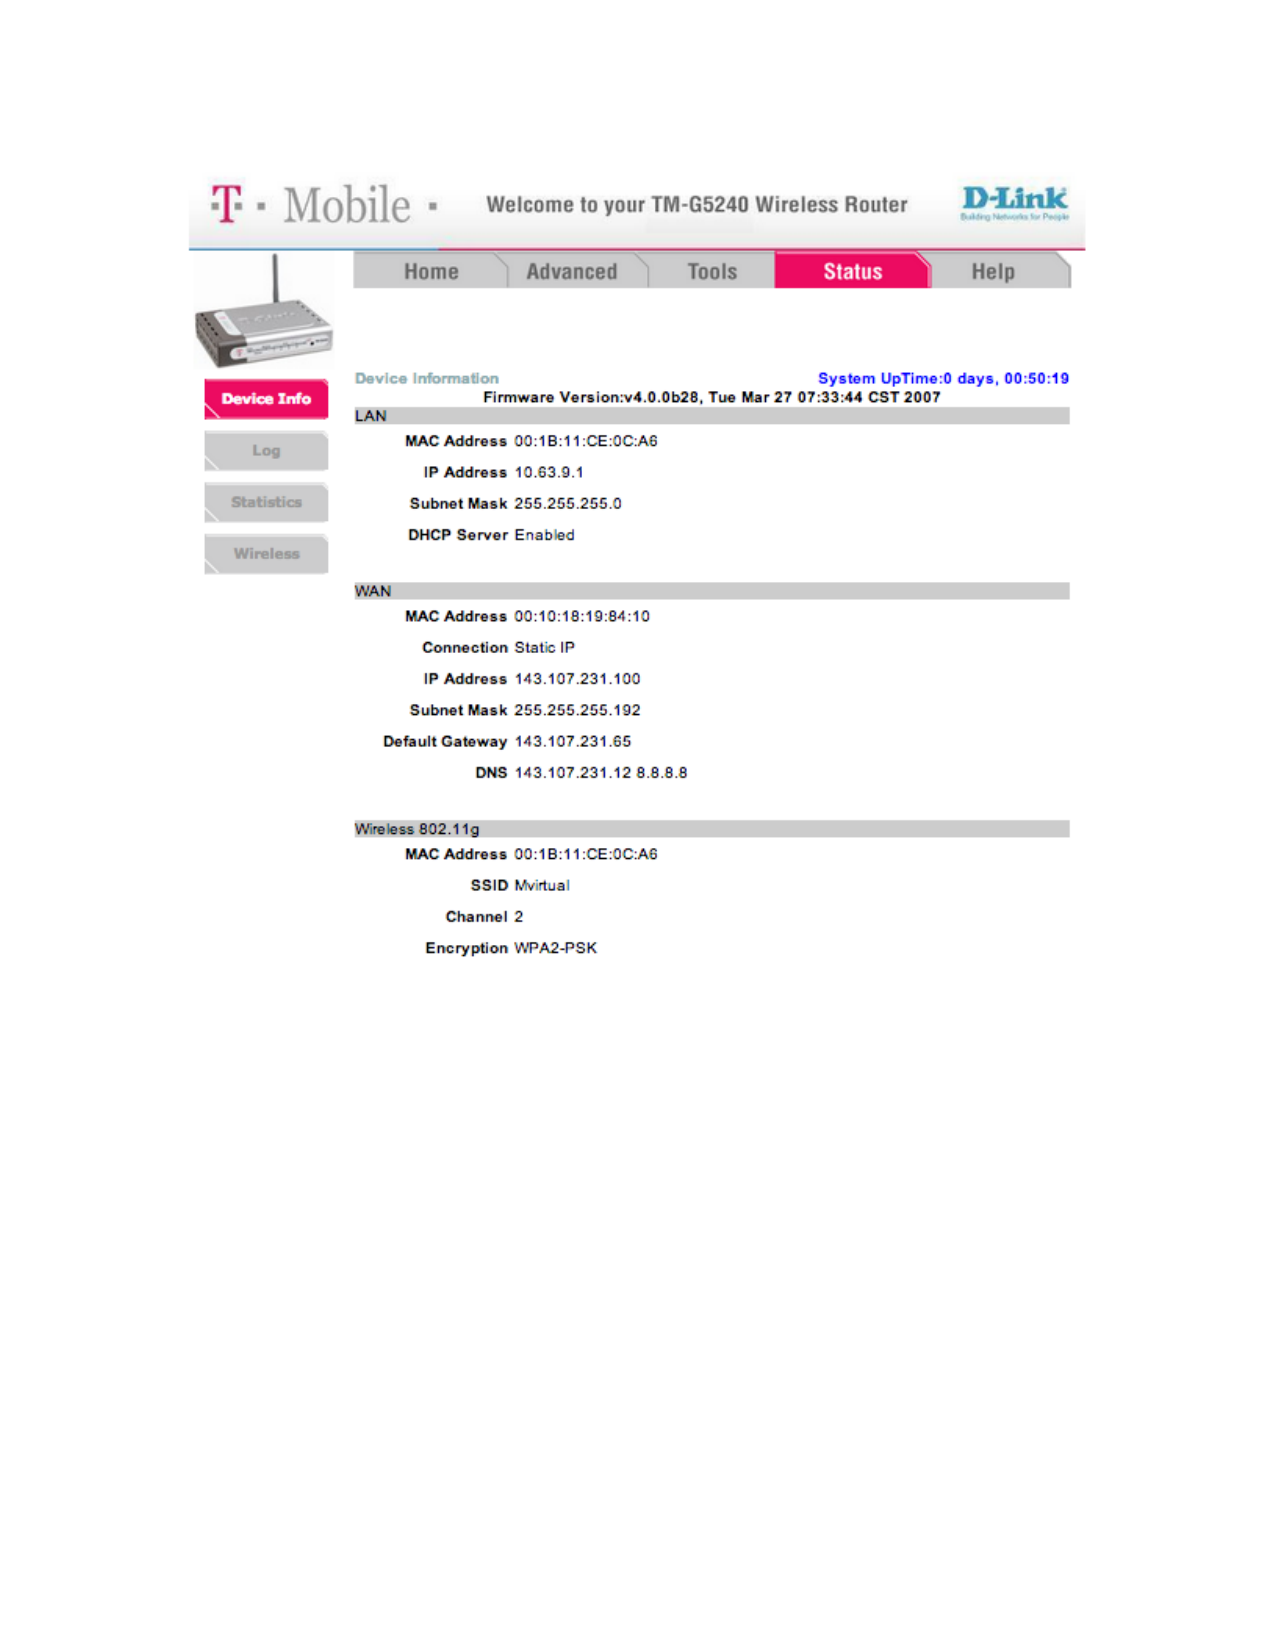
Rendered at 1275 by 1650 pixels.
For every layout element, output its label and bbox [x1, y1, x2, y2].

picture [158, 146, 1117, 991]
